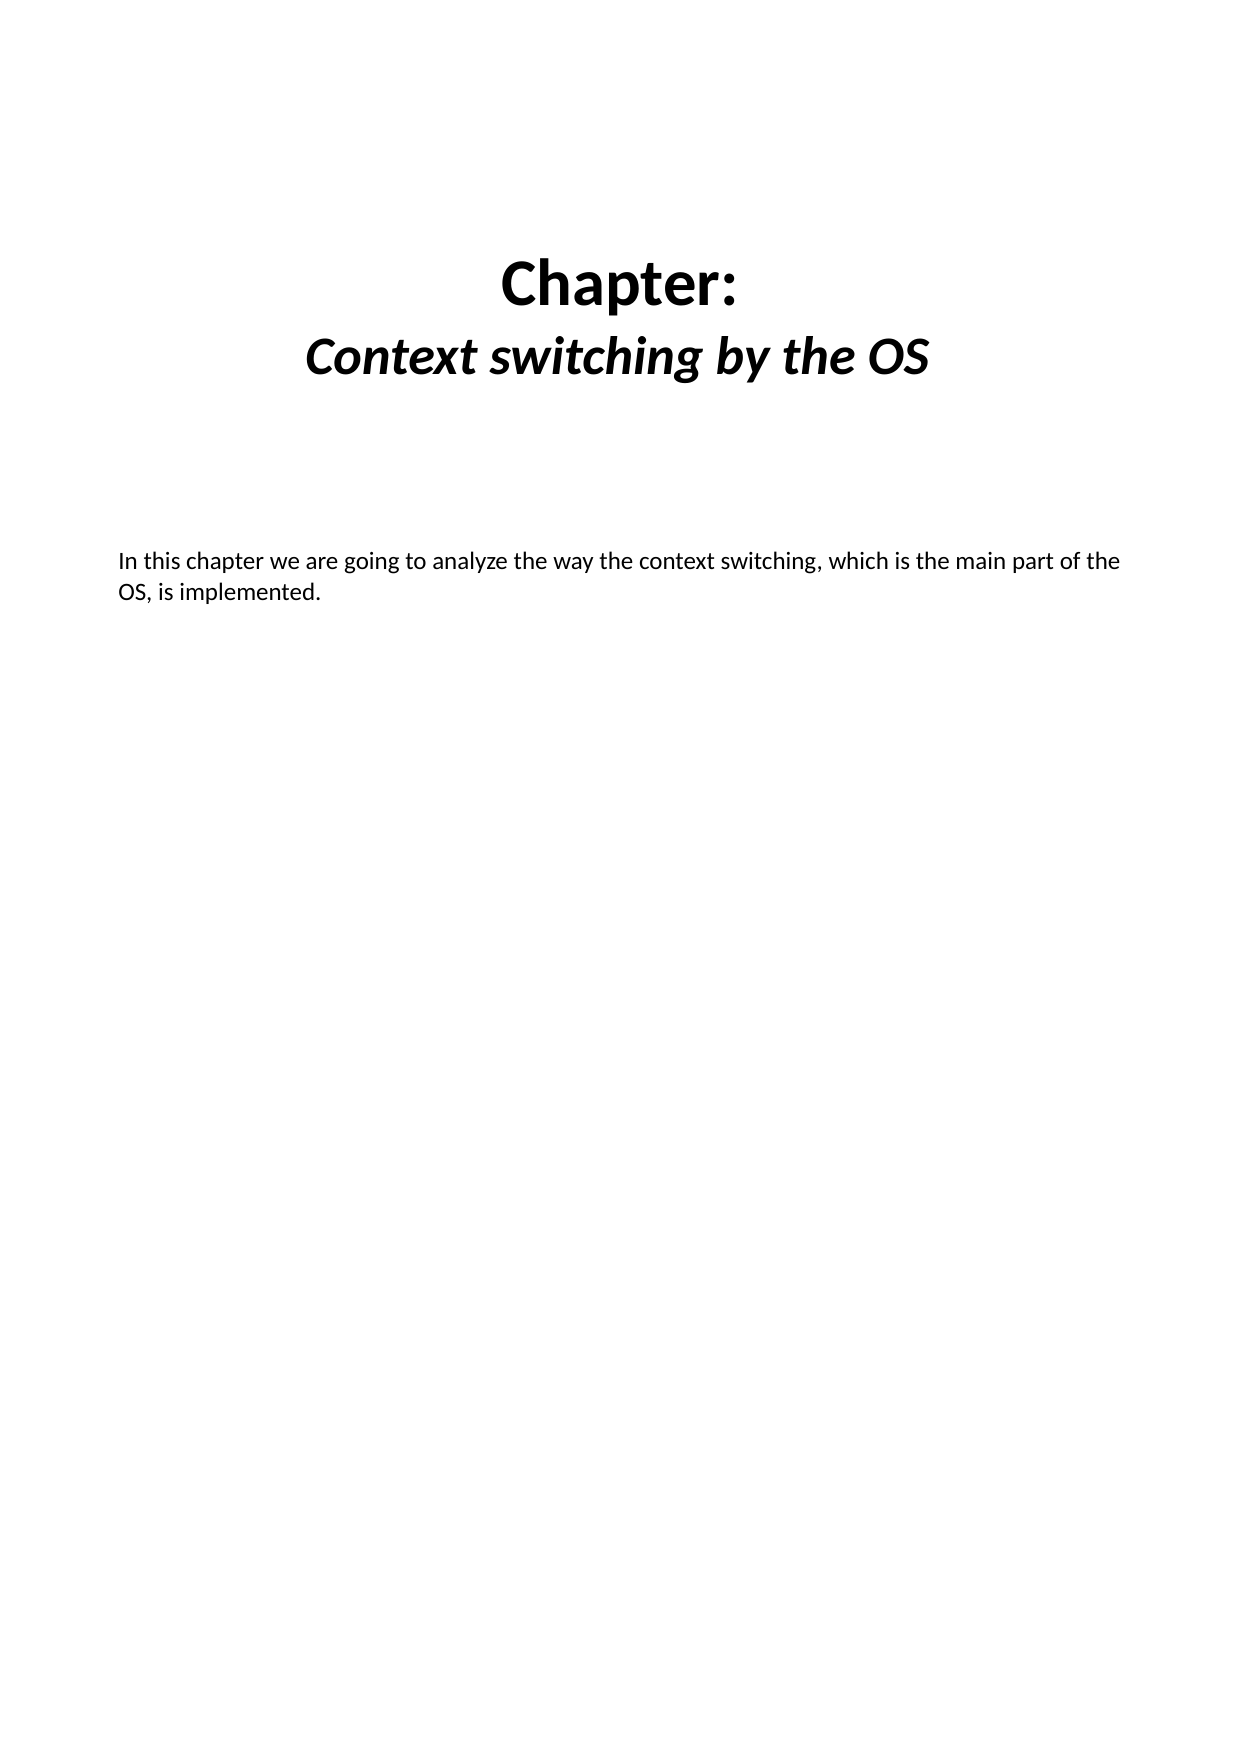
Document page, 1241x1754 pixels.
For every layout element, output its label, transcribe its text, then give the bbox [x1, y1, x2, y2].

text Context switching by the OS [118, 322, 1122, 388]
text In this chapter we are going to analyze the way the context switching, which is the main part of the OS, is implemented. [118, 545, 1122, 606]
text Chapter: [118, 240, 1122, 322]
